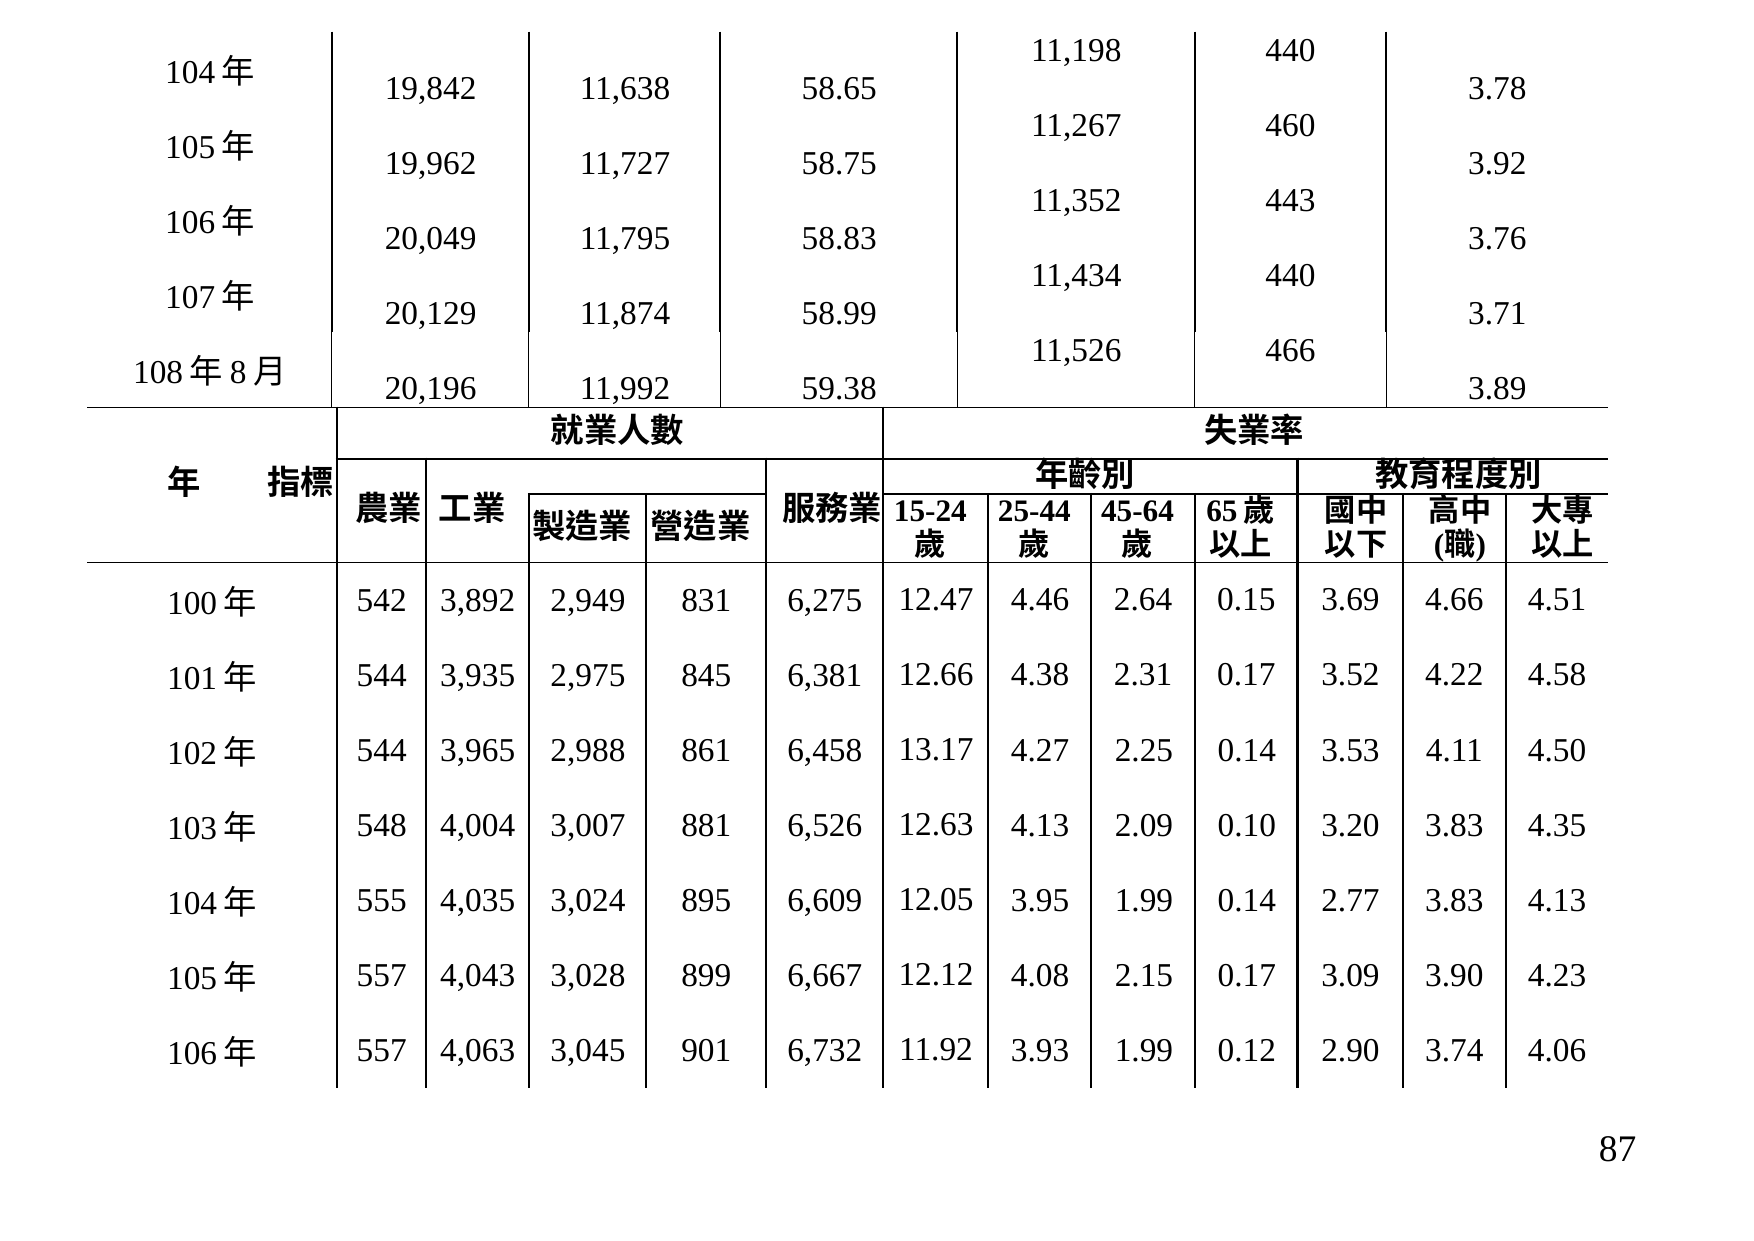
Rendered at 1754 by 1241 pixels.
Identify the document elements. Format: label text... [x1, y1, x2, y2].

table_cell 4.38 [989, 638, 1090, 713]
table_cell [646, 460, 765, 493]
table_cell 557 [338, 1013, 425, 1088]
table_cell 國中 以下 [1299, 495, 1402, 562]
table_cell 3,892 [427, 563, 528, 638]
table_cell 440 [1196, 257, 1385, 332]
table_cell 3.20 [1299, 788, 1402, 863]
table_cell 6,609 [767, 863, 882, 938]
table_cell 營造業 [647, 495, 765, 562]
table_cell 3.53 [1299, 713, 1402, 788]
table_cell 4,004 [427, 788, 528, 863]
table_cell 102年 [87, 713, 336, 788]
table_cell 11,874 [530, 257, 719, 332]
table_cell 11,267 [958, 107, 1194, 182]
table_cell 11,434 [958, 257, 1194, 332]
table_cell 103年 [87, 788, 336, 863]
table_cell 製造業 [530, 495, 645, 562]
table_cell 544 [338, 713, 425, 788]
table_cell 11,727 [530, 107, 719, 182]
table_cell 899 [647, 938, 765, 1013]
table_cell 105年 [87, 938, 336, 1013]
table_cell 2.77 [1299, 863, 1402, 938]
table_cell 104年 [87, 863, 336, 938]
table_cell 3,045 [530, 1013, 645, 1088]
table_cell 20,196 [332, 332, 528, 407]
table_cell 0.12 [1196, 1013, 1296, 1088]
table_cell 4.08 [989, 938, 1090, 1013]
table_cell 4,043 [427, 938, 528, 1013]
table_cell 3.74 [1404, 1013, 1505, 1088]
table_cell 65歲 以上 [1196, 495, 1296, 562]
table_cell 3,965 [427, 713, 528, 788]
table_cell 4.23 [1507, 938, 1608, 1013]
table_cell 6,732 [767, 1013, 882, 1088]
table_cell 3.89 [1387, 332, 1608, 407]
table_cell 11,526 [958, 332, 1194, 407]
table_cell 104年 [87, 32, 331, 107]
table_cell 544 [338, 638, 425, 713]
table_cell 2,988 [530, 713, 645, 788]
table_cell 高中(職) [1404, 495, 1505, 562]
table_cell 58.99 [721, 257, 956, 332]
table_cell 2.09 [1092, 788, 1194, 863]
table_cell 3.71 [1387, 257, 1608, 332]
table_cell 2,949 [530, 563, 645, 638]
table_cell 6,381 [767, 638, 882, 713]
table_cell 失業率 [884, 408, 1608, 457]
table_cell 3.93 [989, 1013, 1090, 1088]
table_cell 6,275 [767, 563, 882, 638]
table_cell 106年 [87, 1013, 336, 1088]
table_cell 59.38 [721, 332, 957, 407]
table_cell 3.69 [1299, 563, 1402, 638]
table_cell 11,992 [529, 332, 720, 407]
table_cell 4.46 [989, 563, 1090, 638]
table_cell 20,049 [333, 182, 528, 257]
table_cell 12.63 [884, 788, 987, 863]
table_cell 3.78 [1387, 32, 1608, 107]
table_cell 58.83 [721, 182, 956, 257]
table_cell 2.25 [1092, 713, 1194, 788]
table_cell 4.06 [1507, 1013, 1608, 1088]
table_cell 農業 [338, 460, 425, 562]
table_cell 3.83 [1404, 863, 1505, 938]
table_cell 就業人數 [338, 408, 882, 457]
table_cell 443 [1196, 182, 1385, 257]
table_cell 12.66 [884, 638, 987, 713]
table_cell 831 [647, 563, 765, 638]
table_cell 4,035 [427, 863, 528, 938]
table_cell 895 [647, 863, 765, 938]
table_cell 工業 [427, 460, 529, 562]
table_cell 3.95 [989, 863, 1090, 938]
table_cell 11,198 [958, 32, 1194, 107]
table_cell 881 [647, 788, 765, 863]
table_cell 服務業 [767, 460, 882, 562]
table_cell 年 指標 [87, 408, 336, 562]
table_cell 0.17 [1196, 638, 1296, 713]
table_cell 105年 [87, 107, 331, 182]
table_cell 6,458 [767, 713, 882, 788]
table_cell 19,842 [333, 32, 528, 107]
table_cell 2,975 [530, 638, 645, 713]
table_cell 大專 以上 [1507, 495, 1608, 562]
table_cell 0.14 [1196, 713, 1296, 788]
table_cell 101年 [87, 638, 336, 713]
table_cell 4.13 [989, 788, 1090, 863]
table_cell 12.12 [884, 938, 987, 1013]
table_cell 440 [1196, 32, 1385, 107]
table_cell 年齡別 [884, 460, 1296, 493]
table_cell 845 [647, 638, 765, 713]
table_cell 3.90 [1404, 938, 1505, 1013]
table_cell 4.13 [1507, 863, 1608, 938]
table_cell 2.64 [1092, 563, 1194, 638]
table_cell 4.11 [1404, 713, 1505, 788]
table_cell 20,129 [333, 257, 528, 332]
table_cell 教育程度別 [1299, 460, 1608, 493]
table_cell 0.10 [1196, 788, 1296, 863]
table_cell 107年 [87, 257, 331, 332]
table_cell 3.52 [1299, 638, 1402, 713]
table_cell 106年 [87, 182, 331, 257]
table_cell 557 [338, 938, 425, 1013]
table_cell 901 [647, 1013, 765, 1088]
table_cell 555 [338, 863, 425, 938]
table_cell 4.58 [1507, 638, 1608, 713]
table_cell 11,795 [530, 182, 719, 257]
table_cell 0.17 [1196, 938, 1296, 1013]
table_cell 4.66 [1404, 563, 1505, 638]
table_cell 3,935 [427, 638, 528, 713]
table_cell 2.31 [1092, 638, 1194, 713]
table_cell 3.76 [1387, 182, 1608, 257]
table_cell 12.47 [884, 563, 987, 638]
table_cell 2.15 [1092, 938, 1194, 1013]
table_cell 11.92 [884, 1013, 987, 1088]
table_cell 542 [338, 563, 425, 638]
table_cell 58.75 [721, 107, 956, 182]
table_cell 45-64歲 [1092, 495, 1194, 562]
table_cell 4.27 [989, 713, 1090, 788]
table_cell 4,063 [427, 1013, 528, 1088]
table_cell 4.50 [1507, 713, 1608, 788]
table_cell 3,007 [530, 788, 645, 863]
table_cell 1.99 [1092, 863, 1194, 938]
table_cell 58.65 [721, 32, 956, 107]
table_cell 3,024 [530, 863, 645, 938]
table_cell [529, 460, 646, 493]
table_cell 548 [338, 788, 425, 863]
table_cell 3.09 [1299, 938, 1402, 1013]
table_cell 11,352 [958, 182, 1194, 257]
table_cell 4.51 [1507, 563, 1608, 638]
table_cell 15-24歲 [884, 495, 987, 562]
table_cell 466 [1195, 332, 1386, 407]
table_cell 12.05 [884, 863, 987, 938]
table_cell 460 [1196, 107, 1385, 182]
table_cell 2.90 [1299, 1013, 1402, 1088]
table_cell 4.22 [1404, 638, 1505, 713]
table_cell 6,667 [767, 938, 882, 1013]
table_cell 108年8月 [87, 332, 331, 407]
table_cell 0.14 [1196, 863, 1296, 938]
table_cell 13.17 [884, 713, 987, 788]
table_cell 11,638 [530, 32, 719, 107]
table_cell 3.92 [1387, 107, 1608, 182]
table_cell 3.83 [1404, 788, 1505, 863]
table_cell 6,526 [767, 788, 882, 863]
table_cell 4.35 [1507, 788, 1608, 863]
table_cell 19,962 [333, 107, 528, 182]
table_cell 100年 [87, 563, 336, 638]
table_cell 3,028 [530, 938, 645, 1013]
table_cell 25-44歲 [989, 495, 1090, 562]
table_cell 1.99 [1092, 1013, 1194, 1088]
table_cell 0.15 [1196, 563, 1296, 638]
table_cell 861 [647, 713, 765, 788]
